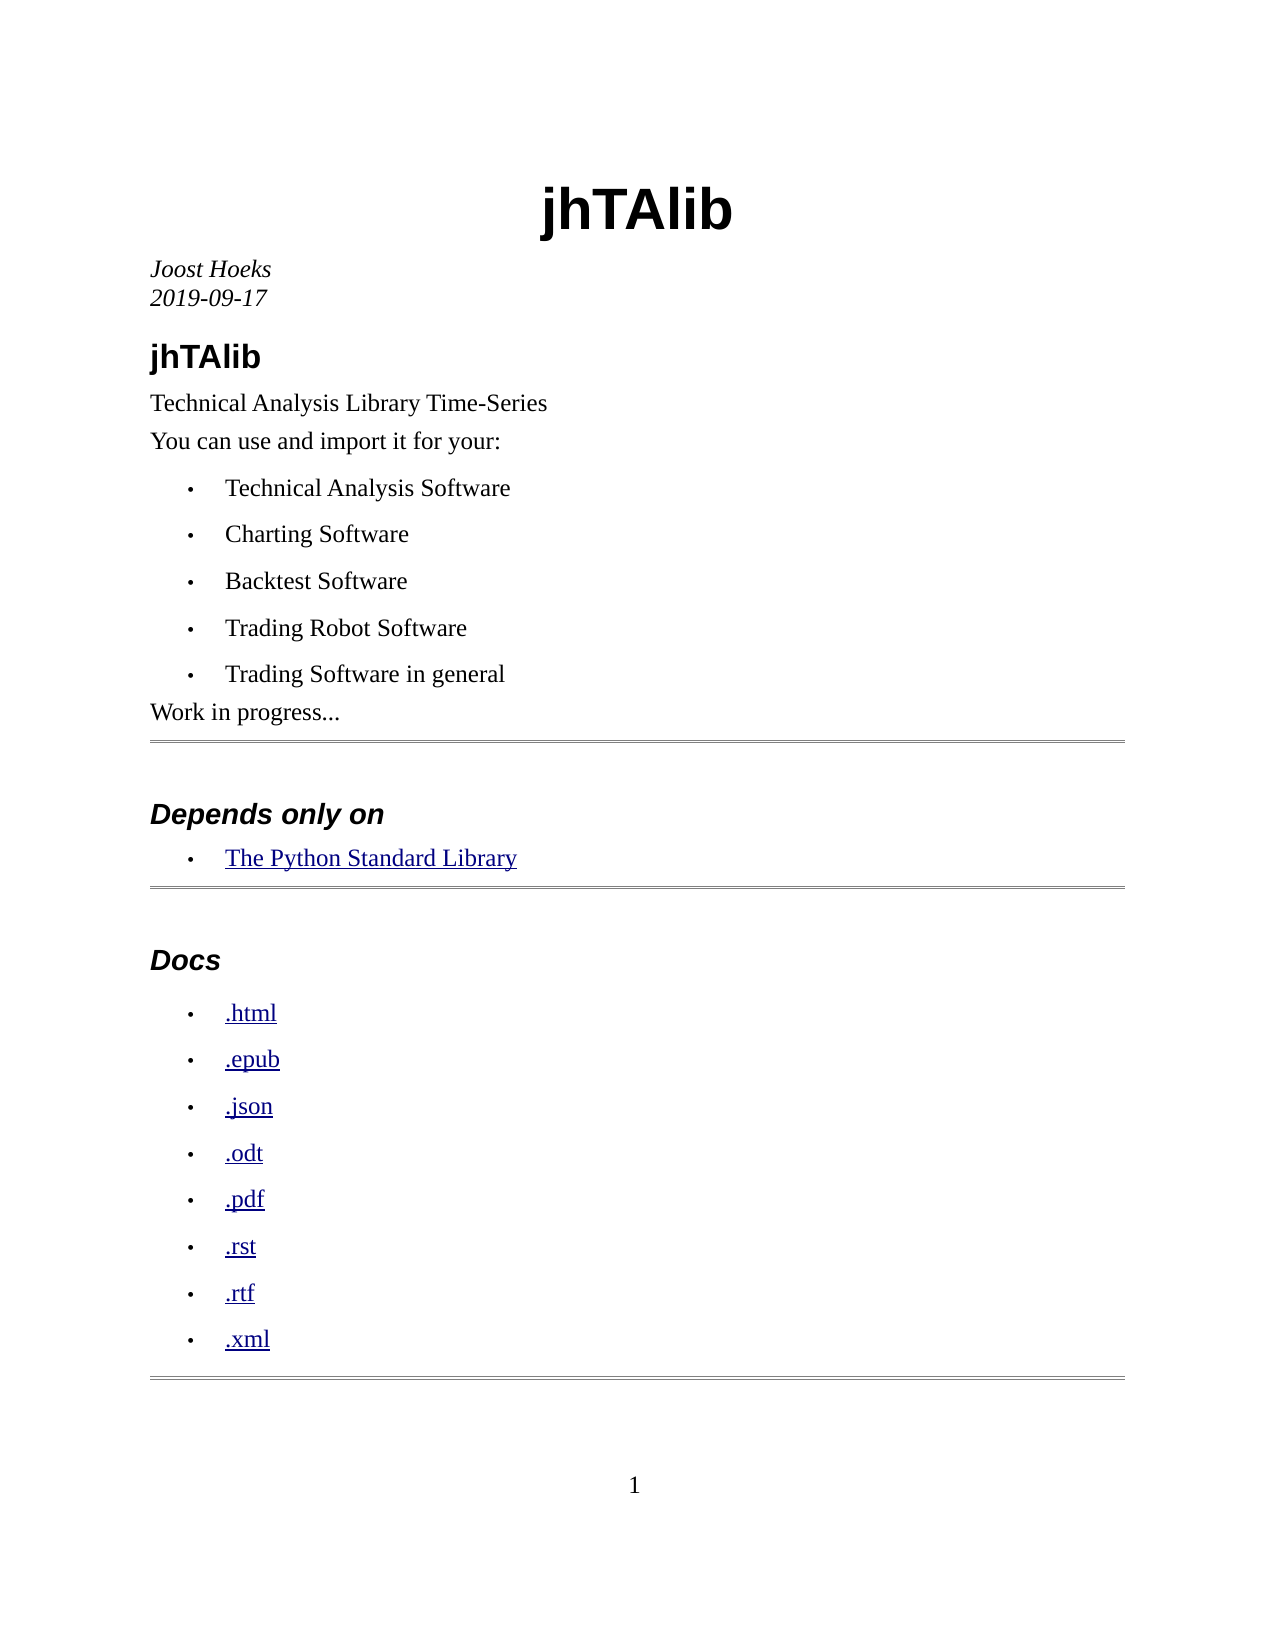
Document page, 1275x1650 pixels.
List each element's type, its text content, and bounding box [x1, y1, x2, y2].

list .rst [187, 1231, 1125, 1260]
subtitle Docs [150, 943, 1125, 976]
text You can use and import it for your: [150, 426, 1125, 455]
list The Python Standard Library [187, 843, 1125, 872]
list Trading Software in general [187, 659, 1125, 688]
list Technical Analysis Software [187, 473, 1125, 501]
subtitle jhTAlib [150, 337, 1125, 376]
list Charting Software [187, 519, 1125, 548]
text Work in progress... [150, 697, 1125, 726]
text Technical Analysis Library Time-Series [150, 388, 1125, 417]
list Trading Robot Software [187, 613, 1125, 641]
list .xml [187, 1324, 1125, 1353]
list .html [187, 998, 1125, 1027]
list .pdf [187, 1184, 1125, 1213]
text 2019-09-17 [150, 283, 1125, 312]
list Backtest Software [187, 566, 1125, 595]
list .json [187, 1091, 1125, 1120]
text Joost Hoeks [150, 254, 1125, 283]
list .epub [187, 1044, 1125, 1073]
list .odt [187, 1138, 1125, 1167]
list .rtf [187, 1278, 1125, 1307]
subtitle Depends only on [150, 797, 1125, 830]
title jhTAlib [150, 175, 1125, 242]
